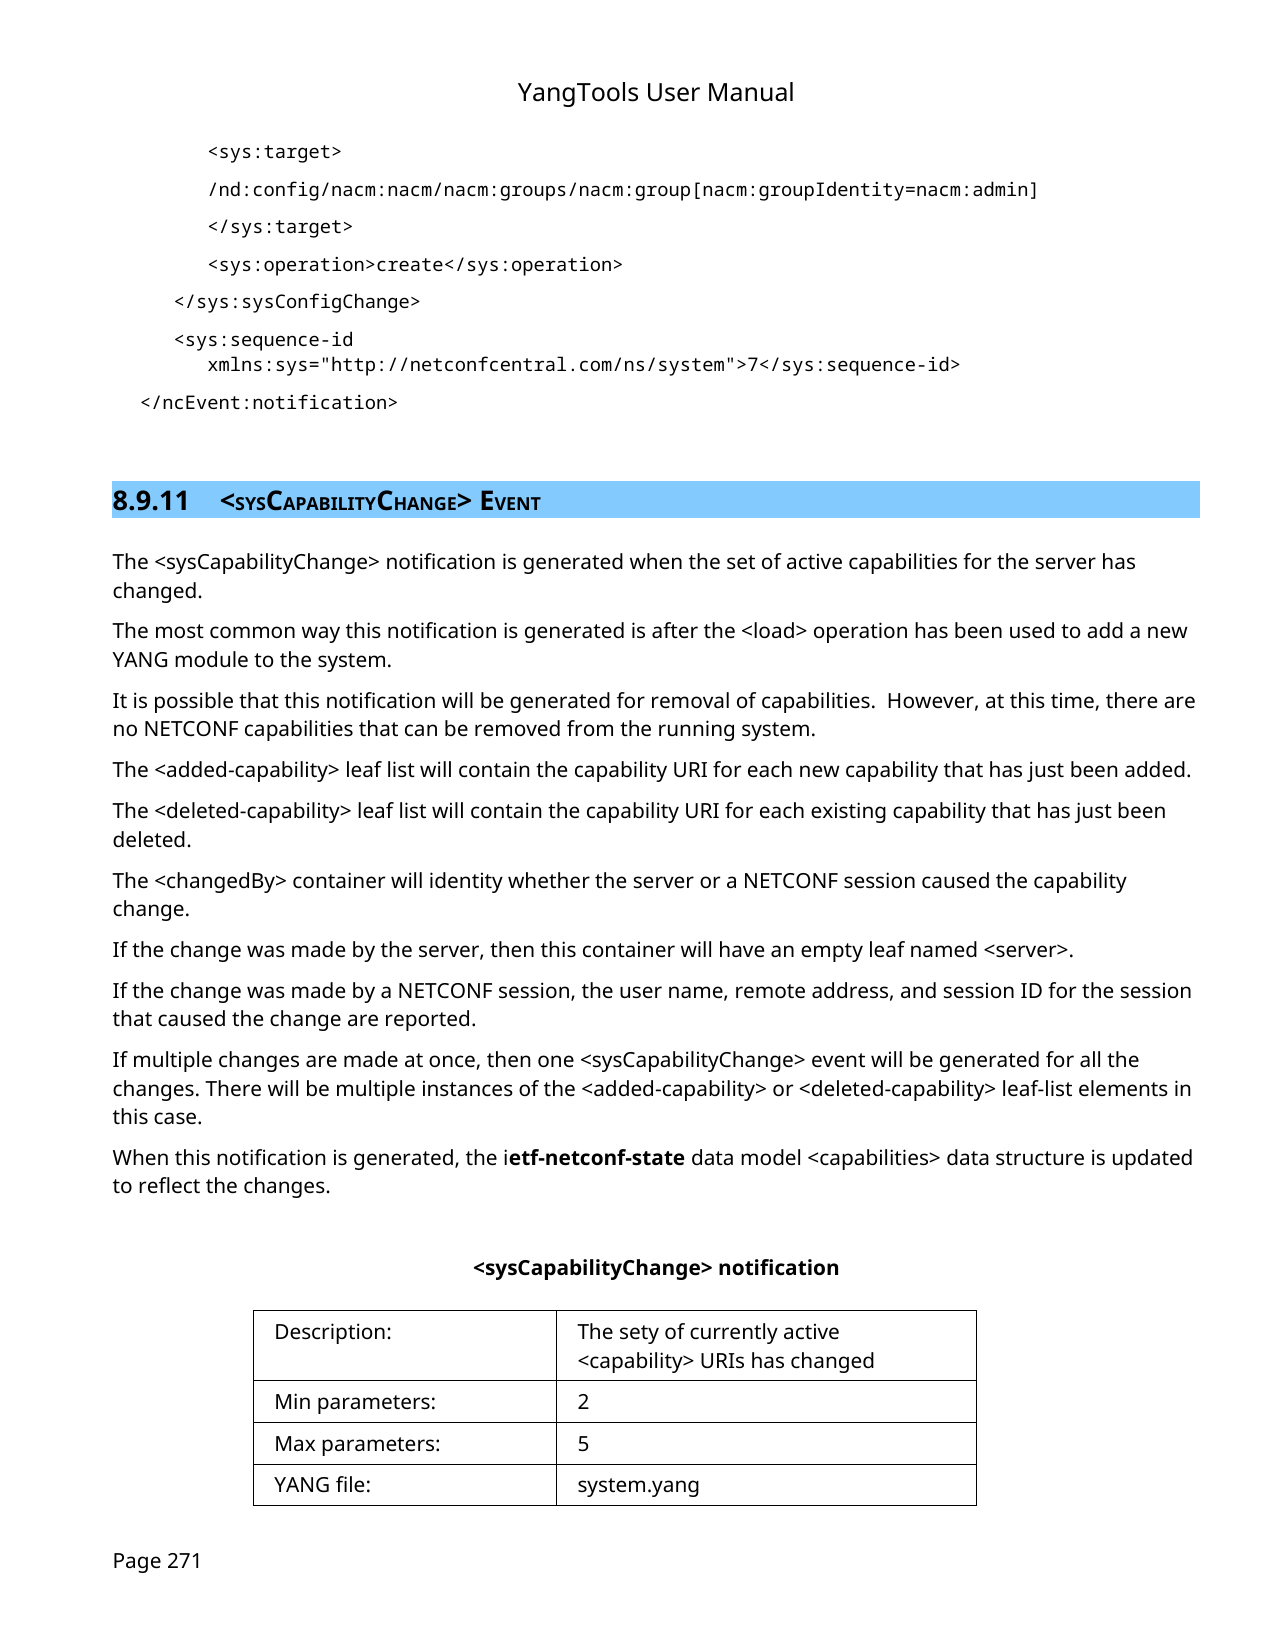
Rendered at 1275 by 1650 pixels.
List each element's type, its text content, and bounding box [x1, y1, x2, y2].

text The most common way this notification is generated is after the <load> operation has been used to add a new YANG module to the system. [112, 617, 1200, 673]
text <sys:sequence-id xmlns:sys="http://netconfcentral.com/ns/system">7</sys:sequence-id> [139, 326, 1200, 377]
table_cell 5 [557, 1423, 976, 1463]
text /nd:config/nacm:nacm/nacm:groups/nacm:group[nacm:groupIdentity=nacm:admin] [139, 176, 1200, 202]
table_cell Max parameters: [254, 1423, 556, 1463]
subtitle <sysCapabilityChange> notification [127, 1253, 1185, 1282]
table_cell YANG file: [254, 1465, 556, 1505]
text The <sysCapabilityChange> notification is generated when the set of active capabilities for the server has changed. [112, 547, 1200, 604]
text </ncEvent:notification> [139, 389, 1200, 414]
subtitle <sysCapabilityChange> Event [112, 481, 1200, 518]
text If multiple changes are made at once, then one <sysCapabilityChange> event will be generated for all the changes. There will be multiple instances of the <added-capability> or <deleted-capability> leaf-list elements in this case. [112, 1045, 1200, 1131]
table_cell Min parameters: [254, 1381, 556, 1422]
text </sys:sysConfigChange> [139, 288, 1200, 314]
text </sys:target> [139, 213, 1200, 239]
text <sys:operation>create</sys:operation> [139, 251, 1200, 277]
text When this notification is generated, the ietf-netconf-state data model <capabilities> data structure is updated to reflect the changes. [112, 1143, 1200, 1200]
text If the change was made by the server, then this container will have an empty leaf named <server>. [112, 935, 1200, 963]
text It is possible that this notification will be generated for removal of capabilities. However, at this time, there are no NETCONF capabilities that can be removed from the running system. [112, 686, 1200, 743]
table_cell system.yang [557, 1465, 976, 1505]
text If the change was made by a NETCONF session, the user name, remote address, and session ID for the session that caused the change are reported. [112, 976, 1200, 1033]
table_header The sety of currently active <capability> URIs has changed [557, 1311, 976, 1380]
text The <changedBy> container will identity whether the server or a NETCONF session caused the capability change. [112, 866, 1200, 923]
text The <deleted-capability> leaf list will contain the capability URI for each existing capability that has just been deleted. [112, 796, 1200, 853]
table_cell 2 [557, 1381, 976, 1422]
text The <added-capability> leaf list will contain the capability URI for each new capability that has just been added. [112, 755, 1200, 784]
table_header Description: [254, 1311, 556, 1380]
text <sys:target> [139, 138, 1200, 164]
